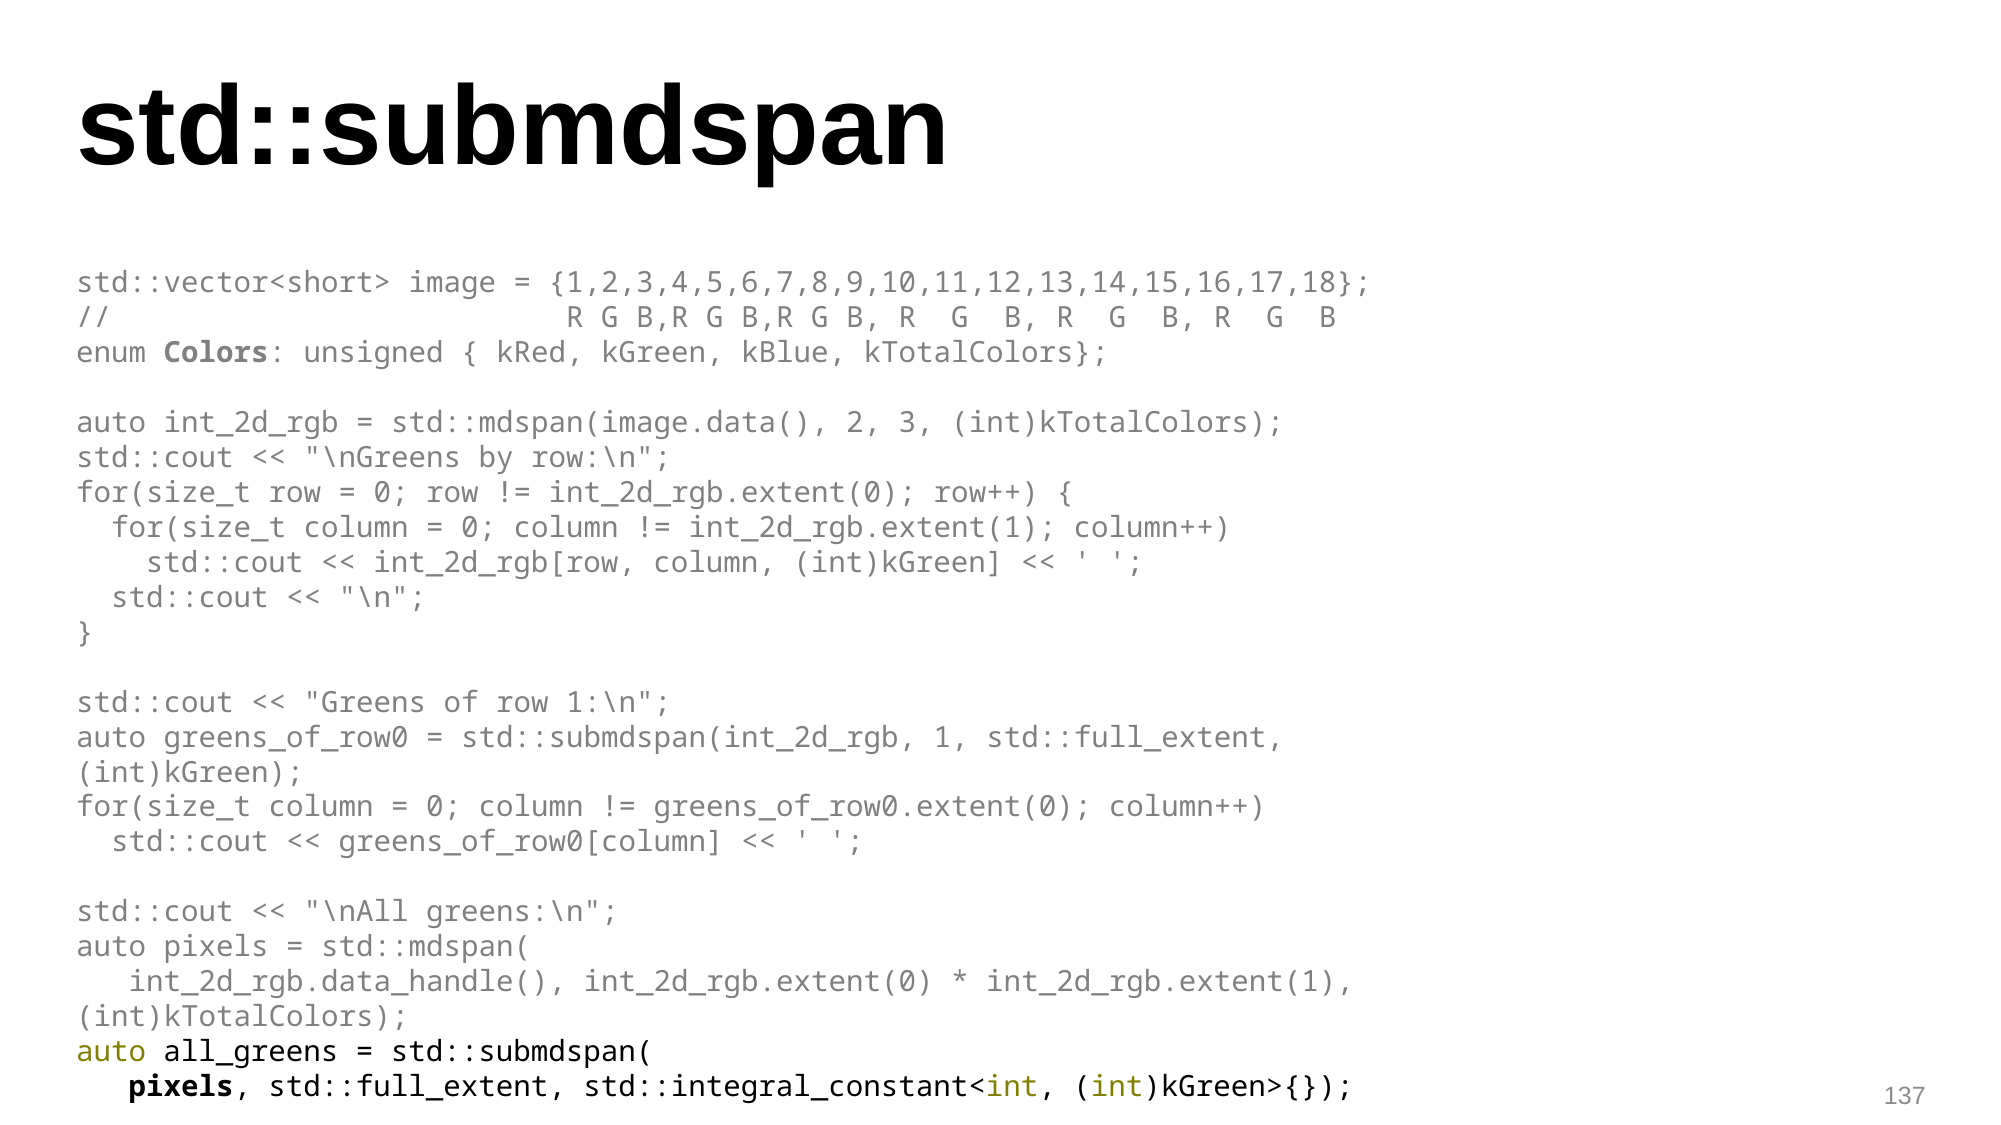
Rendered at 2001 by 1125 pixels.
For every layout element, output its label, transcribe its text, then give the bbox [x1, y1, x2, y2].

footer [60, 1065, 1000, 1125]
list std::vector<short> image = {1,2,3,4,5,6,7,8,9,10,11,12,13,14,15,16,17,18}; // R G B,R G B,R G B, R G B, R G B, R G B enum Colors: unsigned { kRed, kGreen, kBlue, kTotalColors}; auto int_2d_rgb = std::mdspan(image.data(), 2, 3, (int)kTotalColors); std::cout << "\nGreens by row:\n"; for(size_t row = 0; row != int_2d_rgb.extent(0); row++) { for(size_t column = 0; column != int_2d_rgb.extent(1); column++) std::cout << int_2d_rgb[row, column, (int)kGreen] << ' '; std::cout << "\n"; } std::cout << "Greens of row 1:\n"; auto greens_of_row0 = std::submdspan(int_2d_rgb, 1, std::full_extent, (int)kGreen); for(size_t column = 0; column != greens_of_row0.extent(0); column++) std::cout << greens_of_row0[column] << ' '; std::cout << "\nAll greens:\n"; auto pixels = std::mdspan( int_2d_rgb.data_handle(), int_2d_rgb.extent(0) * int_2d_rgb.extent(1), (int)kTotalColors); auto all_greens = std::submdspan( pixels, std::full_extent, std::integral_constant<int, (int)kGreen>{}); [60, 255, 1510, 1065]
title std::submdspan [60, 60, 1941, 196]
slide_number [1490, 1065, 1941, 1125]
